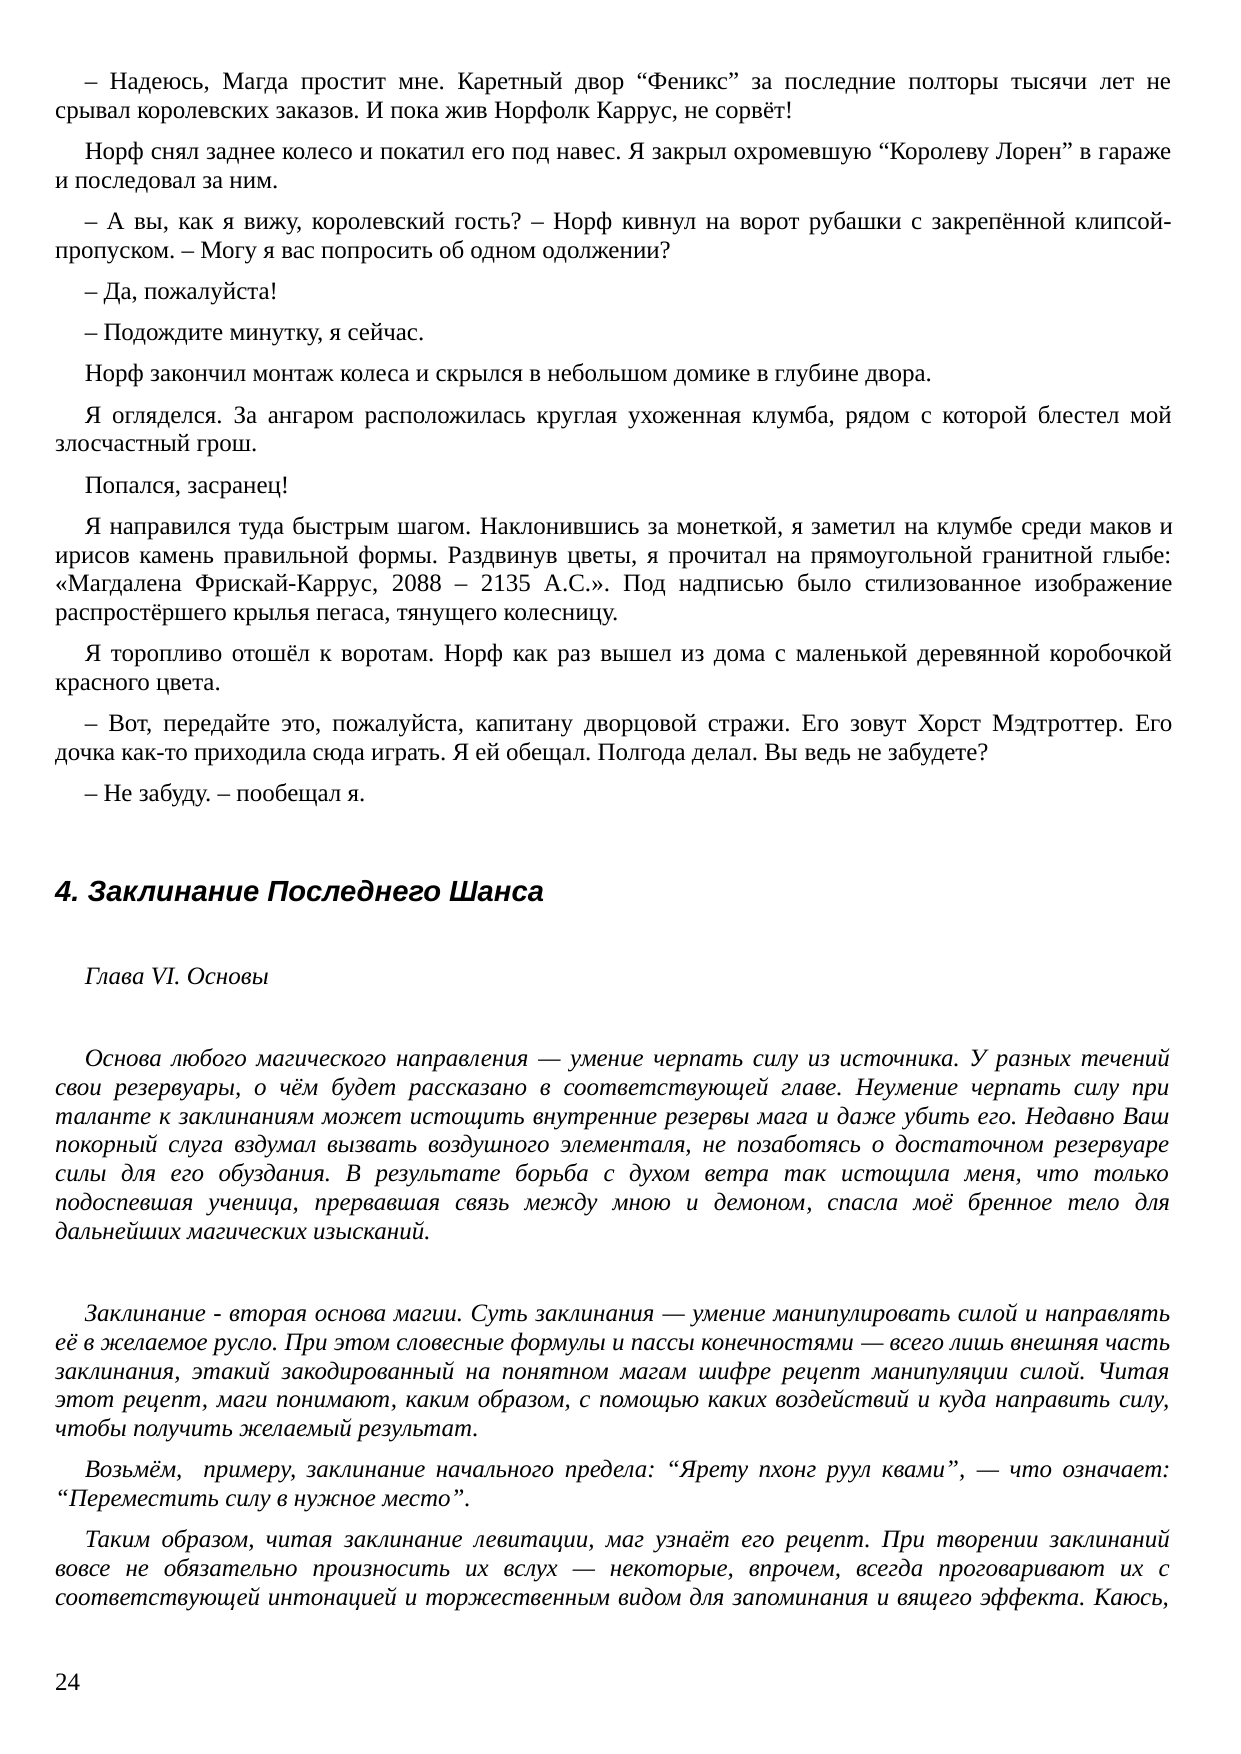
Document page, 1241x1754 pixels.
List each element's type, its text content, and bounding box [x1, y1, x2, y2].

text Я торопливо отошёл к воротам. Норф как раз вышел из дома с маленькой деревянной коробочкой красного цвета. [55, 638, 1173, 696]
text Глава VI. Основы [55, 961, 1173, 989]
text Норф снял заднее колесо и покатил его под навес. Я закрыл охромевшую “Королеву Лорен” в гараже и последовал за ним. [55, 136, 1173, 193]
text – Да, пожалуйста! [55, 276, 1173, 305]
text Норф закончил монтаж колеса и скрылся в небольшом домике в глубине двора. [55, 358, 1173, 387]
text Возьмём, примеру, заклинание начального предела: “Ярету пхонг руул квами”, — что означает: “Переместить силу в нужное место”. [55, 1454, 1173, 1512]
text Таким образом, читая заклинание левитации, маг узнаёт его рецепт. При творении заклинаний вовсе не обязательно произносить их вслух — некоторые, впрочем, всегда проговаривают их с соответствующей интонацией и торжественным видом для запоминания и вящего эффекта. Каюсь, [55, 1524, 1173, 1611]
text – Надеюсь, Магда простит мне. Каретный двор “Феникс” за последние полторы тысячи лет не срывал королевских заказов. И пока жив Норфолк Каррус, не сорвёт! [55, 66, 1173, 123]
subtitle 4. Заклинание Последнего Шанса [55, 873, 1173, 907]
text – Не забуду. – пообещал я. [55, 778, 1173, 807]
text – А вы, как я вижу, королевский гость? – Норф кивнул на ворот рубашки с закрепённой клипсой-пропуском. – Могу я вас попросить об одном одолжении? [55, 206, 1173, 263]
text – Вот, передайте это, пожалуйста, капитану дворцовой стражи. Его зовут Хорст Мэдтроттер. Его дочка как-то приходила сюда играть. Я ей обещал. Полгода делал. Вы ведь не забудете? [55, 708, 1173, 766]
text Попался, засранец! [55, 470, 1173, 498]
text Я огляделся. За ангаром расположилась круглая ухоженная клумба, рядом с которой блестел мой злосчастный грош. [55, 400, 1173, 457]
text Основа любого магического направления — умение черпать силу из источника. У разных течений свои резервуары, о чём будет рассказано в соответствующей главе. Неумение черпать силу при таланте к заклинаниям может истощить внутренние резервы мага и даже убить его. Недавно Ваш покорный слуга вздумал вызвать воздушного элементаля, не позаботясь о достаточном резервуаре силы для его обуздания. В результате борьба с духом ветра так истощила меня, что только подоспевшая ученица, прервавшая связь между мною и демоном, спасла моё бренное тело для дальнейших магических изысканий. [55, 1043, 1173, 1244]
text Я направился туда быстрым шагом. Наклонившись за монеткой, я заметил на клумбе среди маков и ирисов камень правильной формы. Раздвинув цветы, я прочитал на прямоугольной гранитной глыбе: «Магдалена Фрискай-Каррус, 2088 – 2135 A.C.». Под надписью было стилизованное изображение распростёршего крылья пегаса, тянущего колесницу. [55, 511, 1173, 626]
text – Подождите минутку, я сейчас. [55, 317, 1173, 346]
text Заклинание - вторая основа магии. Суть заклинания — умение манипулировать силой и направлять её в желаемое русло. При этом словесные формулы и пассы конечностями — всего лишь внешняя часть заклинания, этакий закодированный на понятном магам шифре рецепт манипуляции силой. Читая этот рецепт, маги понимают, каким образом, с помощью каких воздействий и куда направить силу, чтобы получить желаемый результат. [55, 1298, 1173, 1442]
